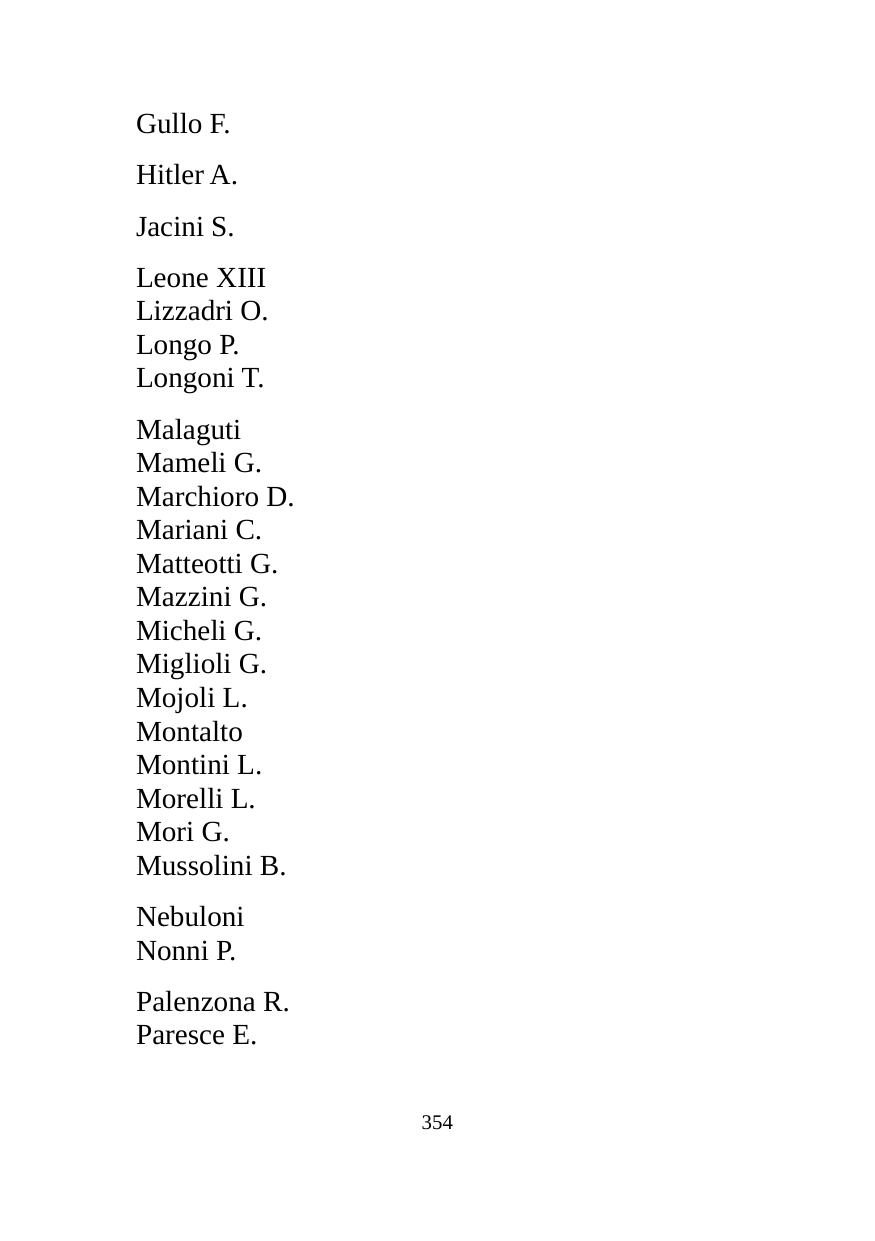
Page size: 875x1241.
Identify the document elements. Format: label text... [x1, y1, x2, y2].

text Nebuloni [106, 899, 768, 933]
text Longo P. [106, 327, 768, 361]
text Morelli L. [106, 781, 768, 814]
text Marchioro D. [106, 479, 768, 512]
text Malaguti [106, 412, 768, 445]
text Montalto [106, 714, 768, 747]
text Hitler A. [106, 157, 768, 191]
text Mameli G. [106, 445, 768, 479]
text Gullo F. [106, 106, 768, 140]
text Lizzadri O. [106, 293, 768, 327]
text Matteotti G. [106, 546, 768, 579]
text Nonni P. [106, 933, 768, 966]
text Paresce E. [106, 1017, 768, 1051]
text Palenzona R. [106, 984, 768, 1017]
text Miglioli G. [106, 647, 768, 680]
text Mariani C. [106, 512, 768, 546]
text Mazzini G. [106, 579, 768, 613]
text Montini L. [106, 747, 768, 781]
text Mussolini B. [106, 848, 768, 881]
text Mojoli L. [106, 680, 768, 714]
text Micheli G. [106, 613, 768, 647]
text Longoni T. [106, 361, 768, 394]
text Mori G. [106, 814, 768, 848]
text Leone XIII [106, 260, 768, 293]
text Jacini S. [106, 209, 768, 242]
